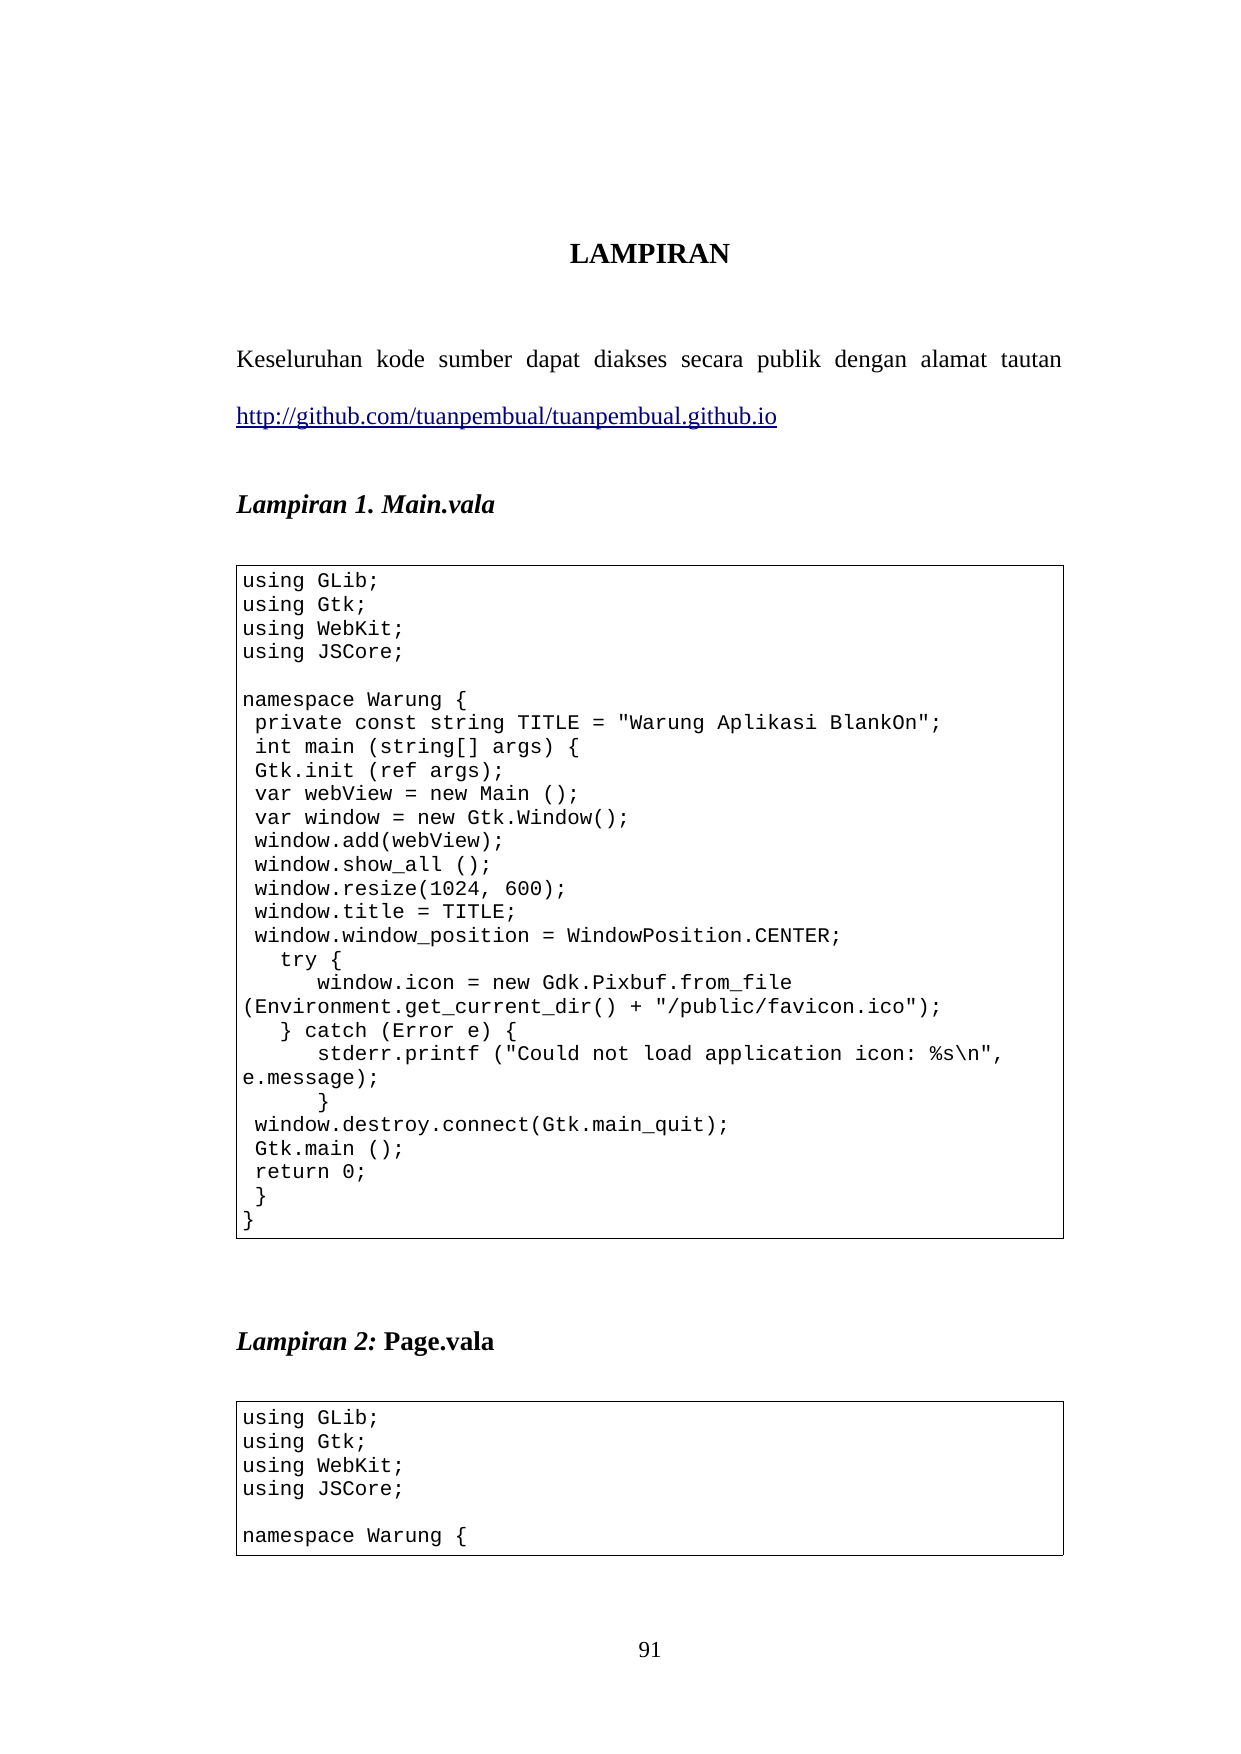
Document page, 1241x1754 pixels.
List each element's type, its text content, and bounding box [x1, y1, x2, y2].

subtitle LAMPIRAN [236, 236, 1063, 270]
subtitle Lampiran 2: page.vala [236, 1325, 1063, 1356]
subtitle Lampiran 1. main.vala [236, 488, 1063, 519]
table_header using GLib; using Gtk; using WebKit; using JSCore; namespace Warung { private const string TITLE = "Warung Aplikasi BlankOn"; int main (string[] args) { Gtk.init (ref args); var webView = new Main (); var window = new Gtk.Window(); window.add(webView); window.show_all (); window.resize(1024, 600); window.title = TITLE; window.window_position = WindowPosition.CENTER; try { window.icon = new Gdk.Pixbuf.from_file (Environment.get_current_dir() + "/public/favicon.ico"); } catch (Error e) { stderr.printf ("Could not load application icon: %s\n", e.message); } window.destroy.connect(Gtk.main_quit); Gtk.main (); return 0; } } [237, 566, 1063, 1238]
table_header using GLib; using Gtk; using WebKit; using JSCore; namespace Warung { [237, 1402, 1063, 1555]
text Keseluruhan kode sumber dapat diakses secara publik dengan alamat tautan http://github.com/tuanpembual/tuanpembual.github.io [236, 344, 1063, 430]
